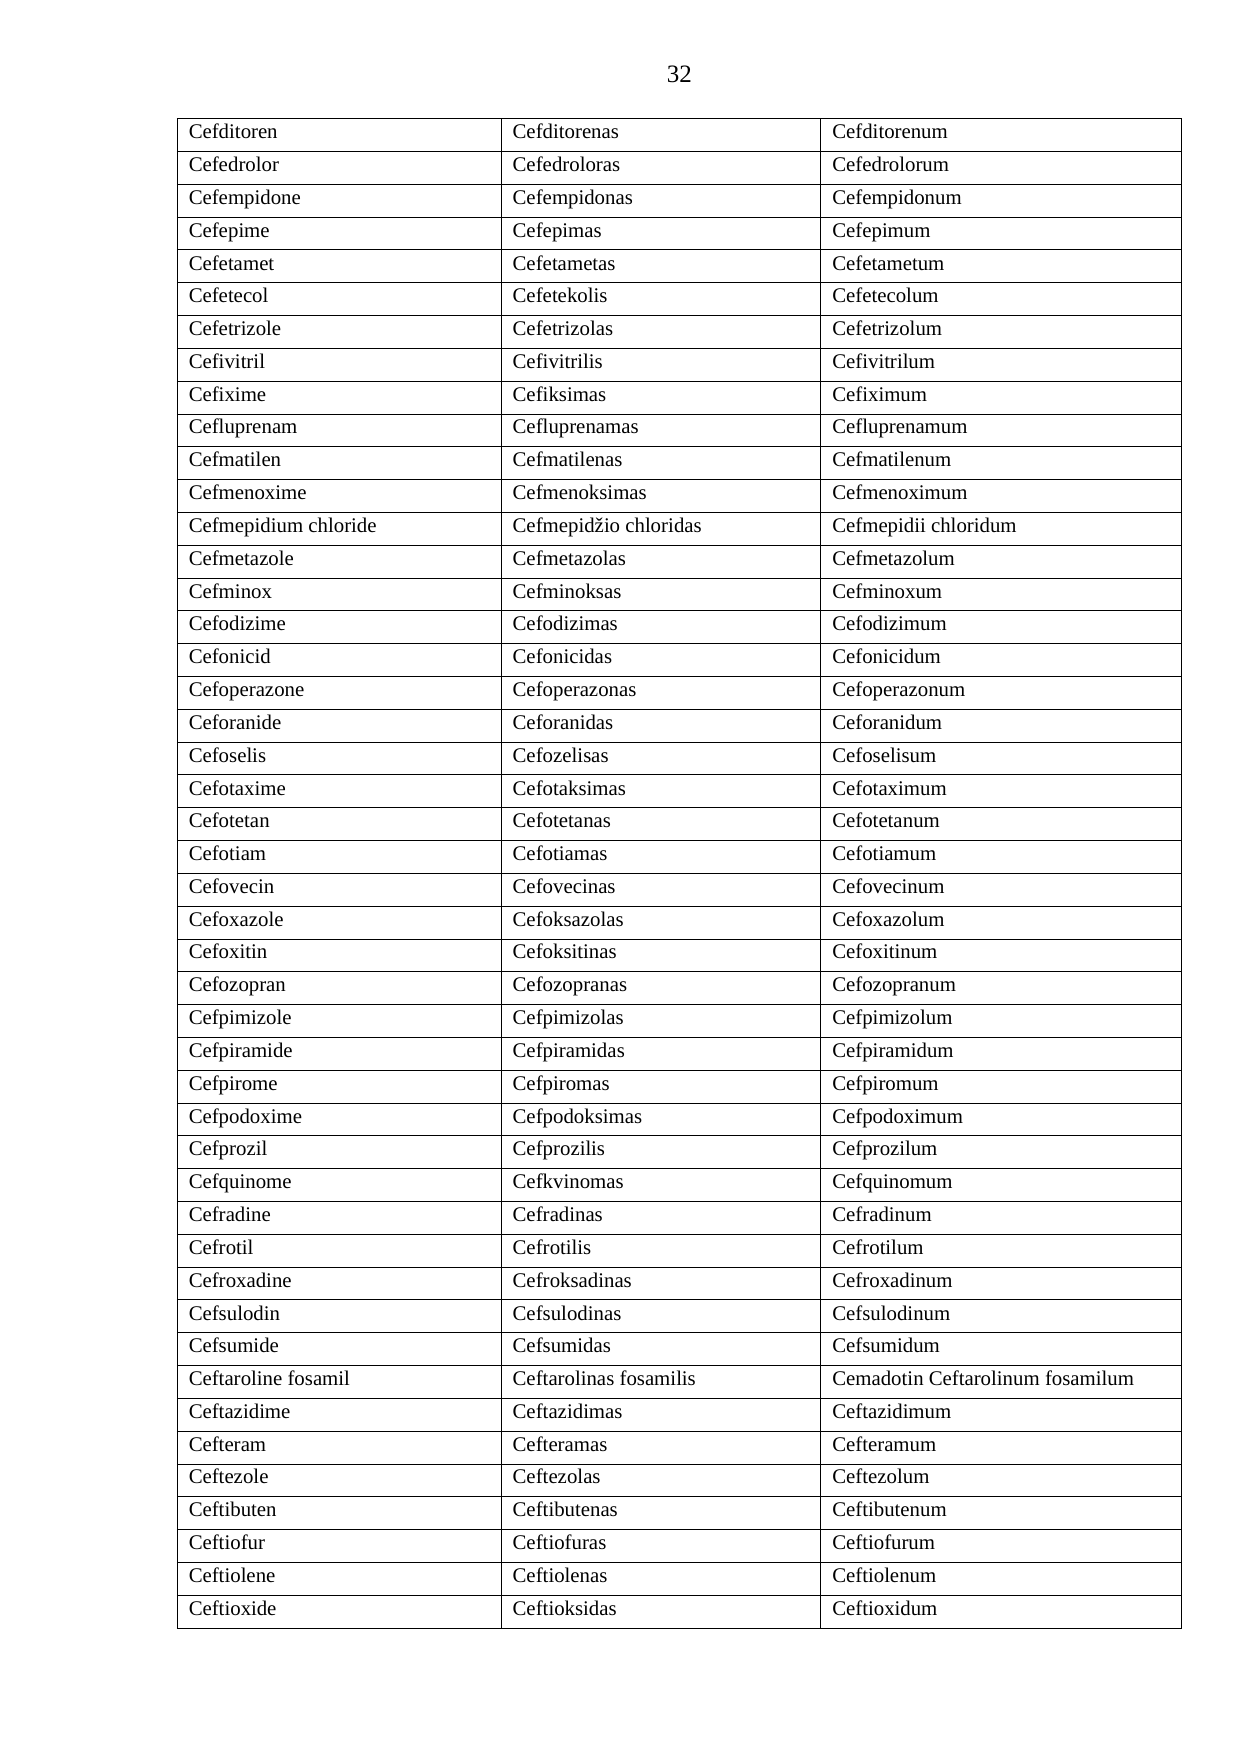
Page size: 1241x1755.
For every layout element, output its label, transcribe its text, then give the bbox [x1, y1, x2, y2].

table_cell Cefmepidium chloride [178, 513, 501, 545]
table_cell Cefmepidžio chloridas [502, 513, 820, 545]
table_cell Cefmenoximum [821, 480, 1181, 512]
table_cell Cefkvinomas [502, 1169, 820, 1201]
table_cell Cefditorenum [821, 119, 1181, 151]
table_cell Cefotaximum [821, 775, 1181, 807]
table_cell Ceftezolas [502, 1465, 820, 1496]
table_cell Cefteramum [821, 1432, 1181, 1463]
table_cell Cefoxitinum [821, 940, 1181, 971]
table_cell Cefozopran [178, 972, 501, 1004]
table_cell Cefroxadine [178, 1268, 501, 1299]
table_cell Cefpodoksimas [502, 1104, 820, 1135]
table_cell Cefminoksas [502, 579, 820, 610]
table_cell Ceftiofur [178, 1530, 501, 1562]
table_cell Cefivitril [178, 349, 501, 381]
table_cell Cefozopranum [821, 972, 1181, 1004]
table_cell Cefpodoximum [821, 1104, 1181, 1135]
table_cell Ceftiolene [178, 1563, 501, 1595]
table_cell Cefpimizolas [502, 1005, 820, 1037]
table_cell Ceftioksidas [502, 1596, 820, 1627]
table_cell Ceftarolinas fosamilis [502, 1366, 820, 1398]
table_cell Cefsumidum [821, 1333, 1181, 1365]
table_cell Cefovecin [178, 874, 501, 906]
table_cell Ceftezolum [821, 1465, 1181, 1496]
table_cell Ceforanide [178, 710, 501, 742]
table_cell Cefprozil [178, 1136, 501, 1168]
table_cell Cefroksadinas [502, 1268, 820, 1299]
table_cell Cefiksimas [502, 382, 820, 413]
table_cell Ceforanidum [821, 710, 1181, 742]
table_cell Cefprozilis [502, 1136, 820, 1168]
table_cell Cefpirome [178, 1071, 501, 1102]
table_cell Ceftiolenas [502, 1563, 820, 1595]
table_cell Cefivitrilis [502, 349, 820, 381]
table_cell Ceforanidas [502, 710, 820, 742]
table_cell Ceftibutenum [821, 1497, 1181, 1529]
table_cell Cefprozilum [821, 1136, 1181, 1168]
table_cell Ceftazidimum [821, 1399, 1181, 1431]
table_cell Cefditoren [178, 119, 501, 151]
table_cell Cefempidonas [502, 185, 820, 217]
table_cell Cefivitrilum [821, 349, 1181, 381]
table_cell Cefixime [178, 382, 501, 413]
table_cell Cefpiramidas [502, 1038, 820, 1070]
table_cell Cefozopranas [502, 972, 820, 1004]
table_cell Ceftibuten [178, 1497, 501, 1529]
table_cell Cefempidone [178, 185, 501, 217]
table_cell Cefodizime [178, 611, 501, 643]
table_cell Ceftezole [178, 1465, 501, 1496]
table_cell Cefoxazolum [821, 907, 1181, 938]
table_cell Cefsumide [178, 1333, 501, 1365]
table_cell Cefpiromum [821, 1071, 1181, 1102]
table_cell Cefluprenamum [821, 415, 1181, 446]
table_cell Cefempidonum [821, 185, 1181, 217]
table_cell Cefonicid [178, 644, 501, 676]
table_cell Cefetecolum [821, 283, 1181, 315]
table_cell Cefetrizolas [502, 316, 820, 348]
table_cell Cefoselis [178, 743, 501, 774]
table_cell Cefoxitin [178, 940, 501, 971]
table_cell Cefrotil [178, 1235, 501, 1267]
table_cell Cefonicidum [821, 644, 1181, 676]
table_cell Cefpiromas [502, 1071, 820, 1102]
table_cell Cefepimas [502, 218, 820, 249]
table_cell Cefquinome [178, 1169, 501, 1201]
table_cell Cefetamet [178, 250, 501, 282]
table_cell Cefodizimas [502, 611, 820, 643]
table_cell Cefminoxum [821, 579, 1181, 610]
table_cell Ceftiofurum [821, 1530, 1181, 1562]
table_cell Cefedrolor [178, 152, 501, 184]
table_cell Cefepime [178, 218, 501, 249]
table_cell Cefedroloras [502, 152, 820, 184]
table_cell Cefmetazolas [502, 546, 820, 577]
table_cell Cefotaksimas [502, 775, 820, 807]
table_cell Cefotiam [178, 841, 501, 873]
table_cell Cefotiamas [502, 841, 820, 873]
table_cell Cefoksazolas [502, 907, 820, 938]
table_cell Cefteramas [502, 1432, 820, 1463]
table_cell Cefsulodin [178, 1300, 501, 1332]
table_cell Cefedrolorum [821, 152, 1181, 184]
table_cell Cefrotilum [821, 1235, 1181, 1267]
table_cell Ceftioxidum [821, 1596, 1181, 1627]
table_cell Cefovecinas [502, 874, 820, 906]
table_cell Cefozelisas [502, 743, 820, 774]
table_cell Ceftiolenum [821, 1563, 1181, 1595]
table_cell Cefmatilenas [502, 447, 820, 479]
table_cell Cefpiramide [178, 1038, 501, 1070]
table_cell Cefmenoxime [178, 480, 501, 512]
table_cell Cefmetazole [178, 546, 501, 577]
table_cell Cefradinas [502, 1202, 820, 1234]
table_cell Cefpimizolum [821, 1005, 1181, 1037]
table_cell Cefotiamum [821, 841, 1181, 873]
table_cell Ceftazidimas [502, 1399, 820, 1431]
table_cell Cefditorenas [502, 119, 820, 151]
table_cell Cefpodoxime [178, 1104, 501, 1135]
table_cell Cefluprenamas [502, 415, 820, 446]
table_cell Cefluprenam [178, 415, 501, 446]
table_cell Cefsulodinum [821, 1300, 1181, 1332]
table_cell Cefepimum [821, 218, 1181, 249]
table_cell Cefotetan [178, 808, 501, 840]
table_cell Ceftazidime [178, 1399, 501, 1431]
table_cell Ceftibutenas [502, 1497, 820, 1529]
table_cell Cefonicidas [502, 644, 820, 676]
table_cell Cefovecinum [821, 874, 1181, 906]
table_cell Ceftioxide [178, 1596, 501, 1627]
table_cell Cefetekolis [502, 283, 820, 315]
table_cell Cefquinomum [821, 1169, 1181, 1201]
table_cell Cefoperazonum [821, 677, 1181, 709]
table_cell Cefsulodinas [502, 1300, 820, 1332]
table_cell Cefsumidas [502, 1333, 820, 1365]
table_cell Cefotetanum [821, 808, 1181, 840]
table_cell Cefoxazole [178, 907, 501, 938]
table_cell Cefoperazonas [502, 677, 820, 709]
table_cell Cefiximum [821, 382, 1181, 413]
table_cell Cefmatilenum [821, 447, 1181, 479]
table_cell Cefetrizole [178, 316, 501, 348]
table_cell Cefmatilen [178, 447, 501, 479]
table_cell Cefteram [178, 1432, 501, 1463]
table_cell Cefroxadinum [821, 1268, 1181, 1299]
table_cell Cefrotilis [502, 1235, 820, 1267]
table_cell Cefetametas [502, 250, 820, 282]
table_cell Ceftiofuras [502, 1530, 820, 1562]
table_cell Cefpimizole [178, 1005, 501, 1037]
table_cell Cefpiramidum [821, 1038, 1181, 1070]
table_cell Cefetrizolum [821, 316, 1181, 348]
table_cell Cefradine [178, 1202, 501, 1234]
table_cell Cefotaxime [178, 775, 501, 807]
table_cell Cemadotin Ceftarolinum fosamilum [821, 1366, 1181, 1398]
table_cell Cefmepidii chloridum [821, 513, 1181, 545]
table_cell Cefradinum [821, 1202, 1181, 1234]
table_cell Cefoselisum [821, 743, 1181, 774]
table_cell Cefmetazolum [821, 546, 1181, 577]
table_cell Cefoperazone [178, 677, 501, 709]
table_cell Cefetametum [821, 250, 1181, 282]
table_cell Cefminox [178, 579, 501, 610]
table_cell Cefotetanas [502, 808, 820, 840]
table_cell Ceftaroline fosamil [178, 1366, 501, 1398]
table_cell Cefoksitinas [502, 940, 820, 971]
table_cell Cefodizimum [821, 611, 1181, 643]
table_cell Cefetecol [178, 283, 501, 315]
table_cell Cefmenoksimas [502, 480, 820, 512]
